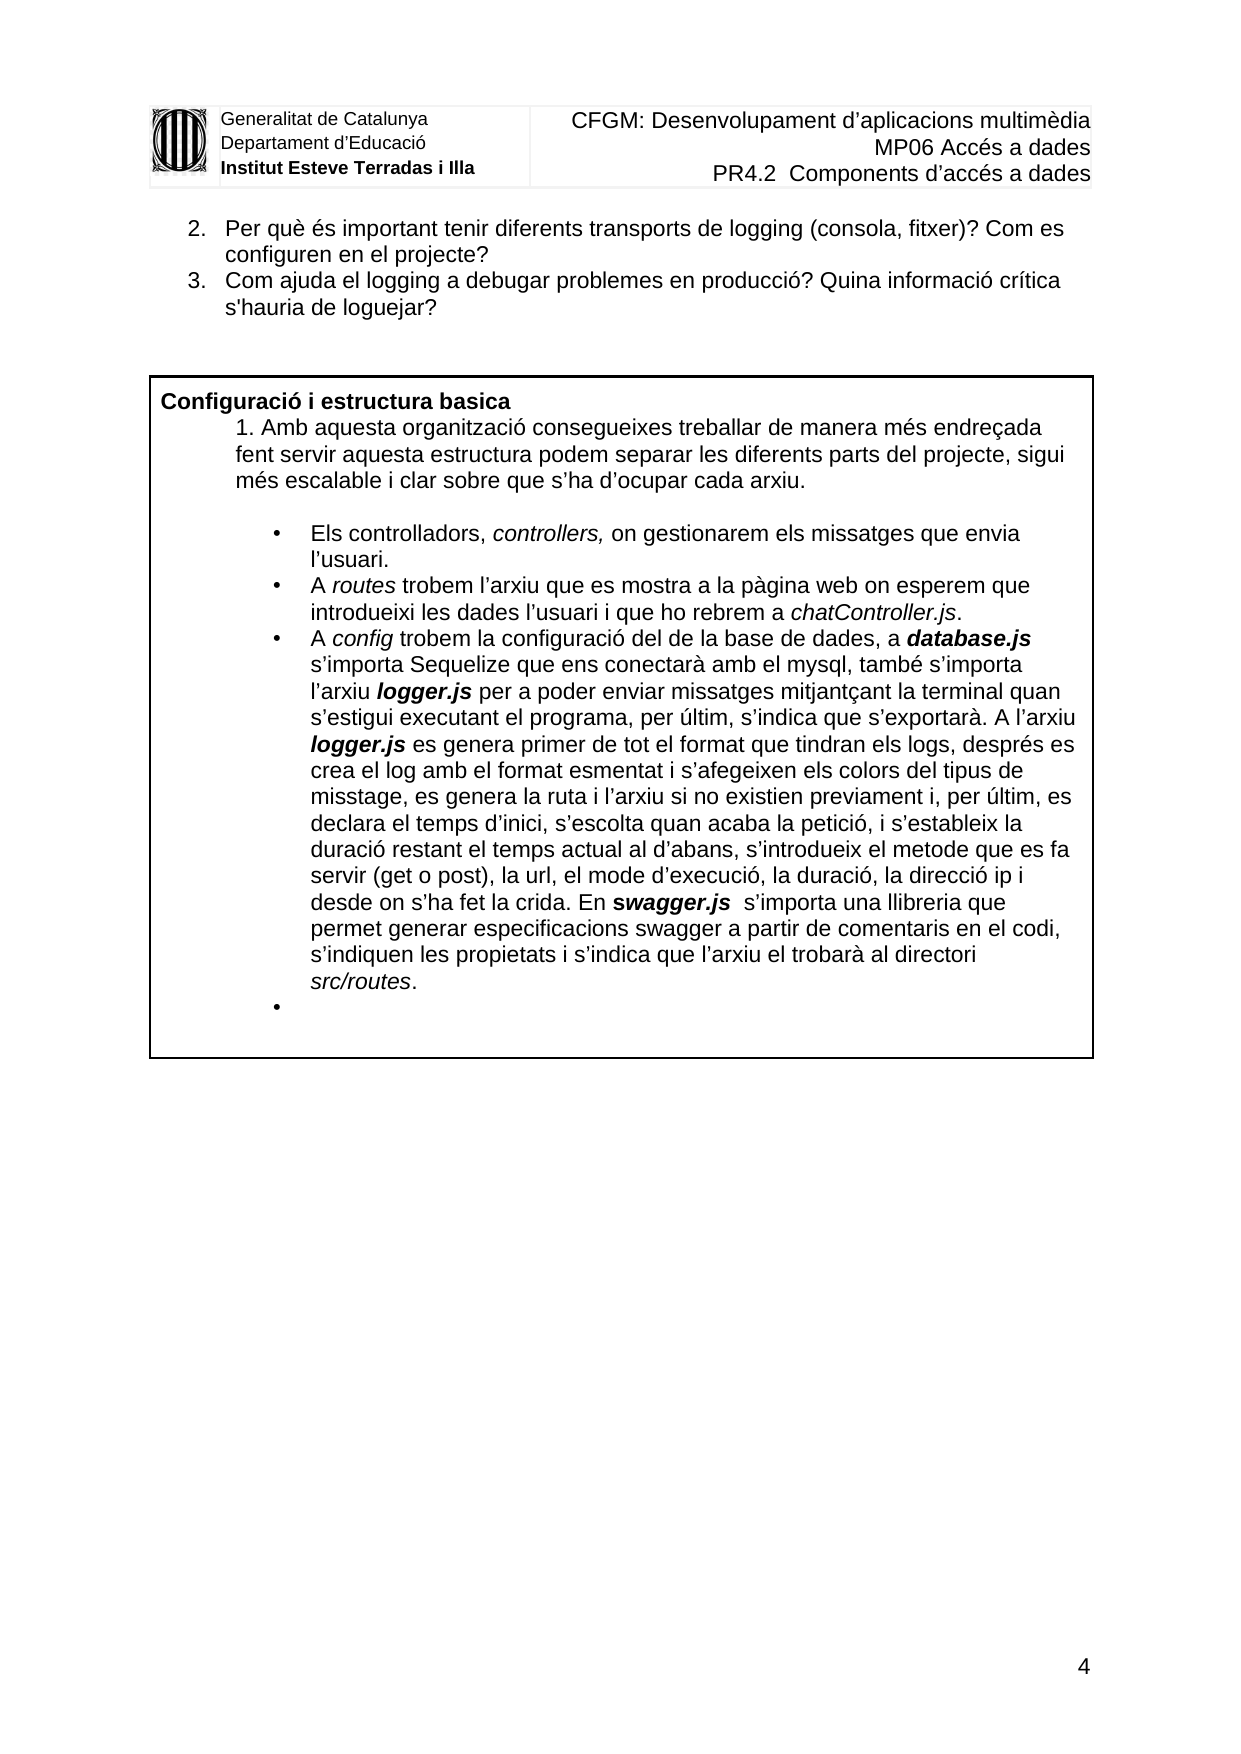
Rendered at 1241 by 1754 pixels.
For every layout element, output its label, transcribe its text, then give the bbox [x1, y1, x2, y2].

list Com ajuda el logging a debugar problemes en producció? Quina informació crítica s'hauria de loguejar? [187, 267, 1090, 320]
table_header Configuració i estructura basica 1. Amb aquesta organització consegueixes treballar de manera més endreçada fent servir aquesta estructura podem separar les diferents parts del projecte, sigui més escalable i clar sobre que s’ha d’ocupar cada arxiu. Els controlladors, controllers, on gestionarem els missatges que envia l’usuari. A routes trobem l’arxiu que es mostra a la pàgina web on esperem que introdueixi les dades l’usuari i que ho rebrem a chatController.js. A config trobem la configuració del de la base de dades, a database.js s’importa Sequelize que ens conectarà amb el mysql, també s’importa l’arxiu logger.js per a poder enviar missatges mitjantçant la terminal quan s’estigui executant el programa, per últim, s’indica que s’exportarà. A l’arxiu logger.js es genera primer de tot el format que tindran els logs, després es crea el log amb el format esmentat i s’afegeixen els colors del tipus de misstage, es genera la ruta i l’arxiu si no existien previament i, per últim, es declara el temps d’inici, s’escolta quan acaba la petició, i s’estableix la duració restant el temps actual al d’abans, s’introdueix el metode que es fa servir (get o post), la url, el mode d’execució, la duració, la direcció ip i desde on s’ha fet la crida. En swagger.js s’importa una llibreria que permet generar especificacions swagger a partir de comentaris en el codi, s’indiquen les propietats i s’indica que l’arxiu el trobarà al directori src/routes. [151, 378, 1092, 1057]
picture [150, 107, 209, 176]
list Per què és important tenir diferents transports de logging (consola, fitxer)? Com es configuren en el projecte? [187, 215, 1090, 267]
